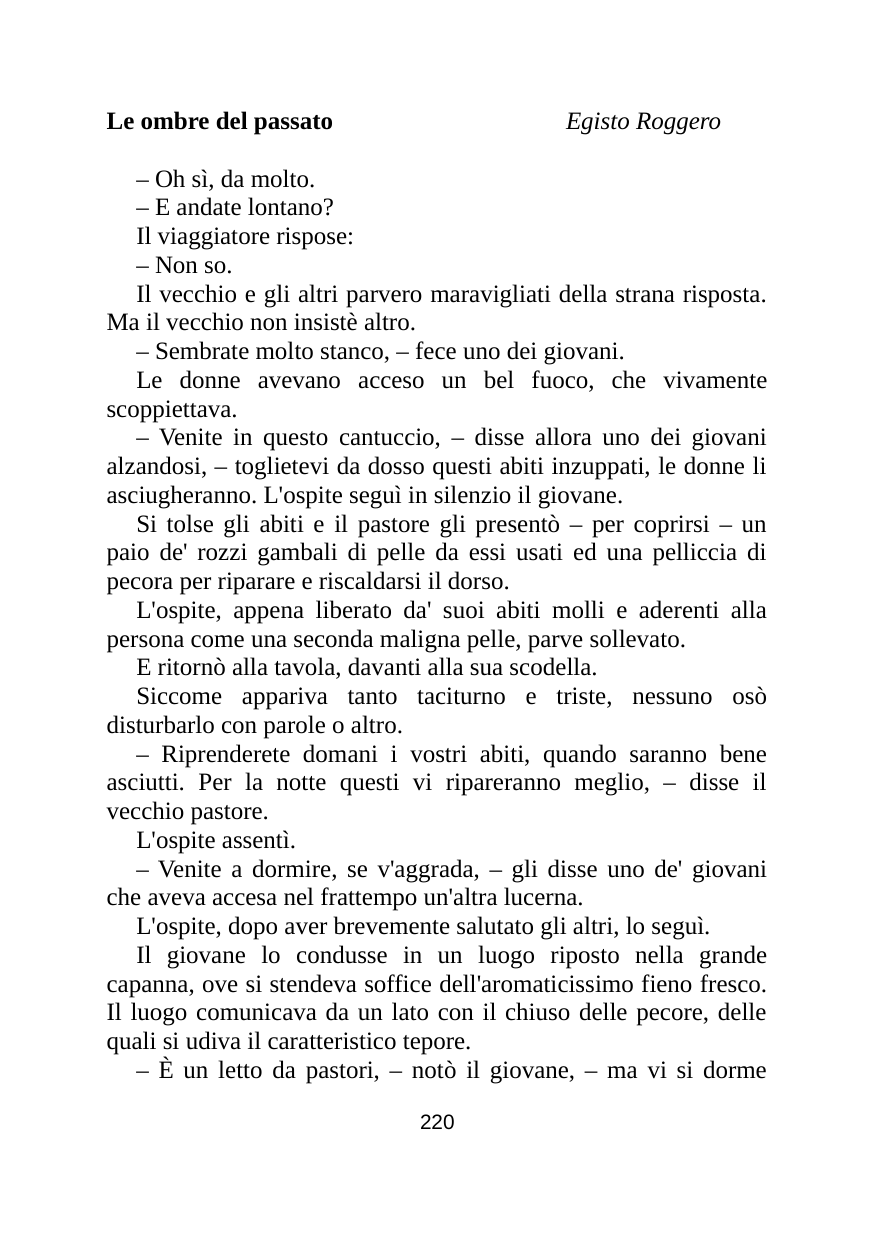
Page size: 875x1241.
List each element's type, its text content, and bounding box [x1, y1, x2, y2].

text L'ospite assentì. [106, 825, 768, 854]
text – Venite a dormire, se v'aggrada, – gli disse uno de' giovani che aveva accesa nel frattempo un'altra lucerna. [106, 854, 768, 911]
text Il giovane lo condusse in un luogo riposto nella grande capanna, ove si stendeva soffice dell'aromaticissimo fieno fresco. Il luogo comunicava da un lato con il chiuso delle pecore, delle quali si udiva il caratteristico tepore. [106, 940, 768, 1055]
text Le donne avevano acceso un bel fuoco, che vivamente scoppiettava. [106, 365, 768, 422]
text – Oh sì, da molto. [106, 164, 768, 192]
text E ritornò alla tavola, davanti alla sua scodella. [106, 652, 768, 681]
text – E andate lontano? [106, 192, 768, 221]
text L'ospite, dopo aver brevemente salutato gli altri, lo seguì. [106, 911, 768, 940]
text – Non so. [106, 250, 768, 279]
text – È un letto da pastori, – notò il giovane, – ma vi si dorme [106, 1055, 768, 1084]
text Il viaggiatore rispose: [106, 221, 768, 250]
text L'ospite, appena liberato da' suoi abiti molli e aderenti alla persona come una seconda maligna pelle, parve sollevato. [106, 595, 768, 652]
text – Venite in questo cantuccio, – disse allora uno dei giovani alzandosi, – toglietevi da dosso questi abiti inzuppati, le donne li asciugheranno. L'ospite seguì in silenzio il giovane. [106, 422, 768, 509]
text Si tolse gli abiti e il pastore gli presentò – per coprirsi – un paio de' rozzi gambali di pelle da essi usati ed una pelliccia di pecora per riparare e riscaldarsi il dorso. [106, 509, 768, 595]
text – Sembrate molto stanco, – fece uno dei giovani. [106, 336, 768, 365]
text Il vecchio e gli altri parvero maravigliati della strana risposta. Ma il vecchio non insistè altro. [106, 279, 768, 336]
text – Riprenderete domani i vostri abiti, quando saranno bene asciutti. Per la notte questi vi ripareranno meglio, – disse il vecchio pastore. [106, 739, 768, 825]
text Siccome appariva tanto taciturno e triste, nessuno osò disturbarlo con parole o altro. [106, 681, 768, 739]
